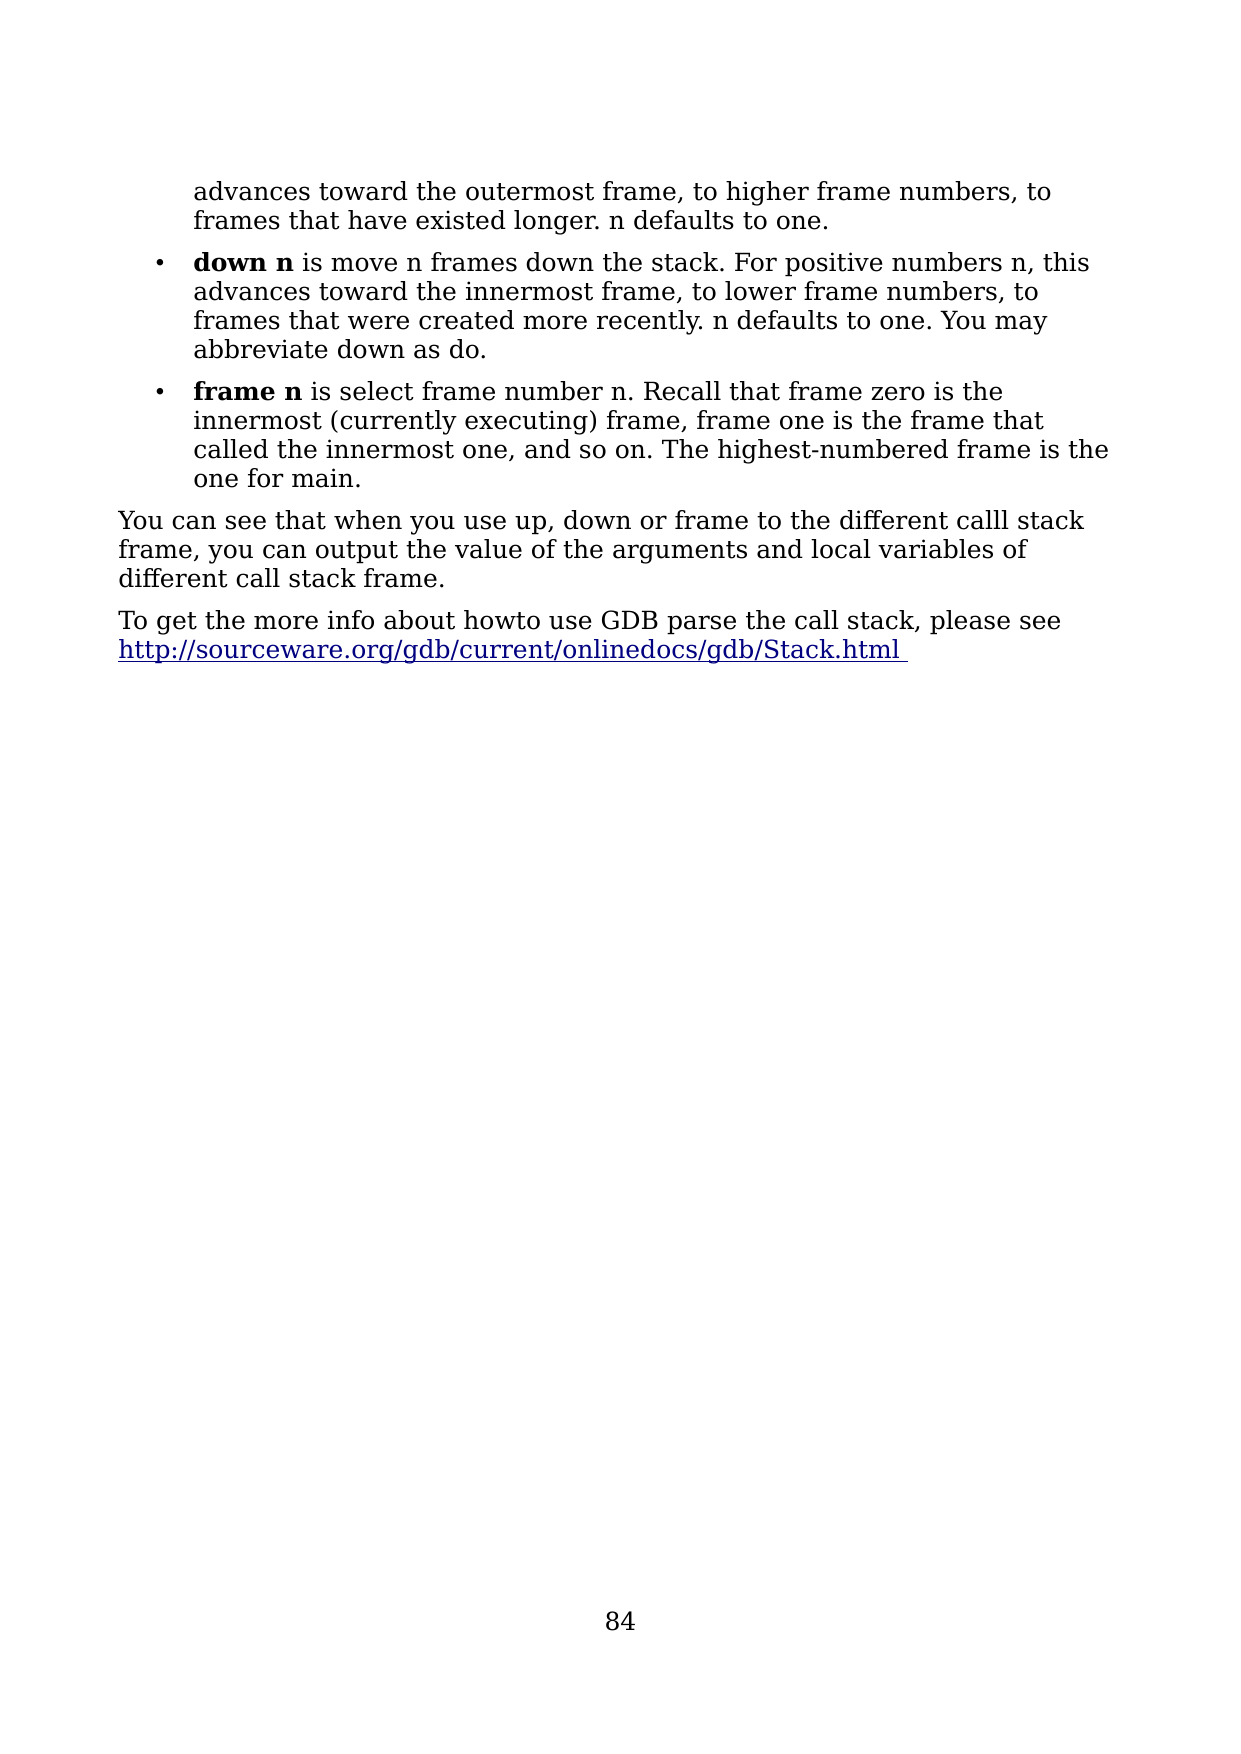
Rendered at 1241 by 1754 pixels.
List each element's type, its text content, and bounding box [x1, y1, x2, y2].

list down n is move n frames down the stack. For positive numbers n, this advances toward the innermost frame, to lower frame numbers, to frames that were created more recently. n defaults to one. You may abbreviate down as do. [156, 248, 1122, 364]
list advances toward the outermost frame, to higher frame numbers, to frames that have existed longer. n defaults to one. [156, 177, 1122, 235]
text You can see that when you use up, down or frame to the different calll stack frame, you can output the value of the arguments and local variables of different call stack frame. [118, 506, 1122, 594]
text To get the more info about howto use GDB parse the call stack, please see http://sourceware.org/gdb/current/onlinedocs/gdb/Stack.html [118, 606, 1122, 665]
list frame n is select frame number n. Recall that frame zero is the innermost (currently executing) frame, frame one is the frame that called the innermost one, and so on. The highest-numbered frame is the one for main. [156, 377, 1122, 494]
